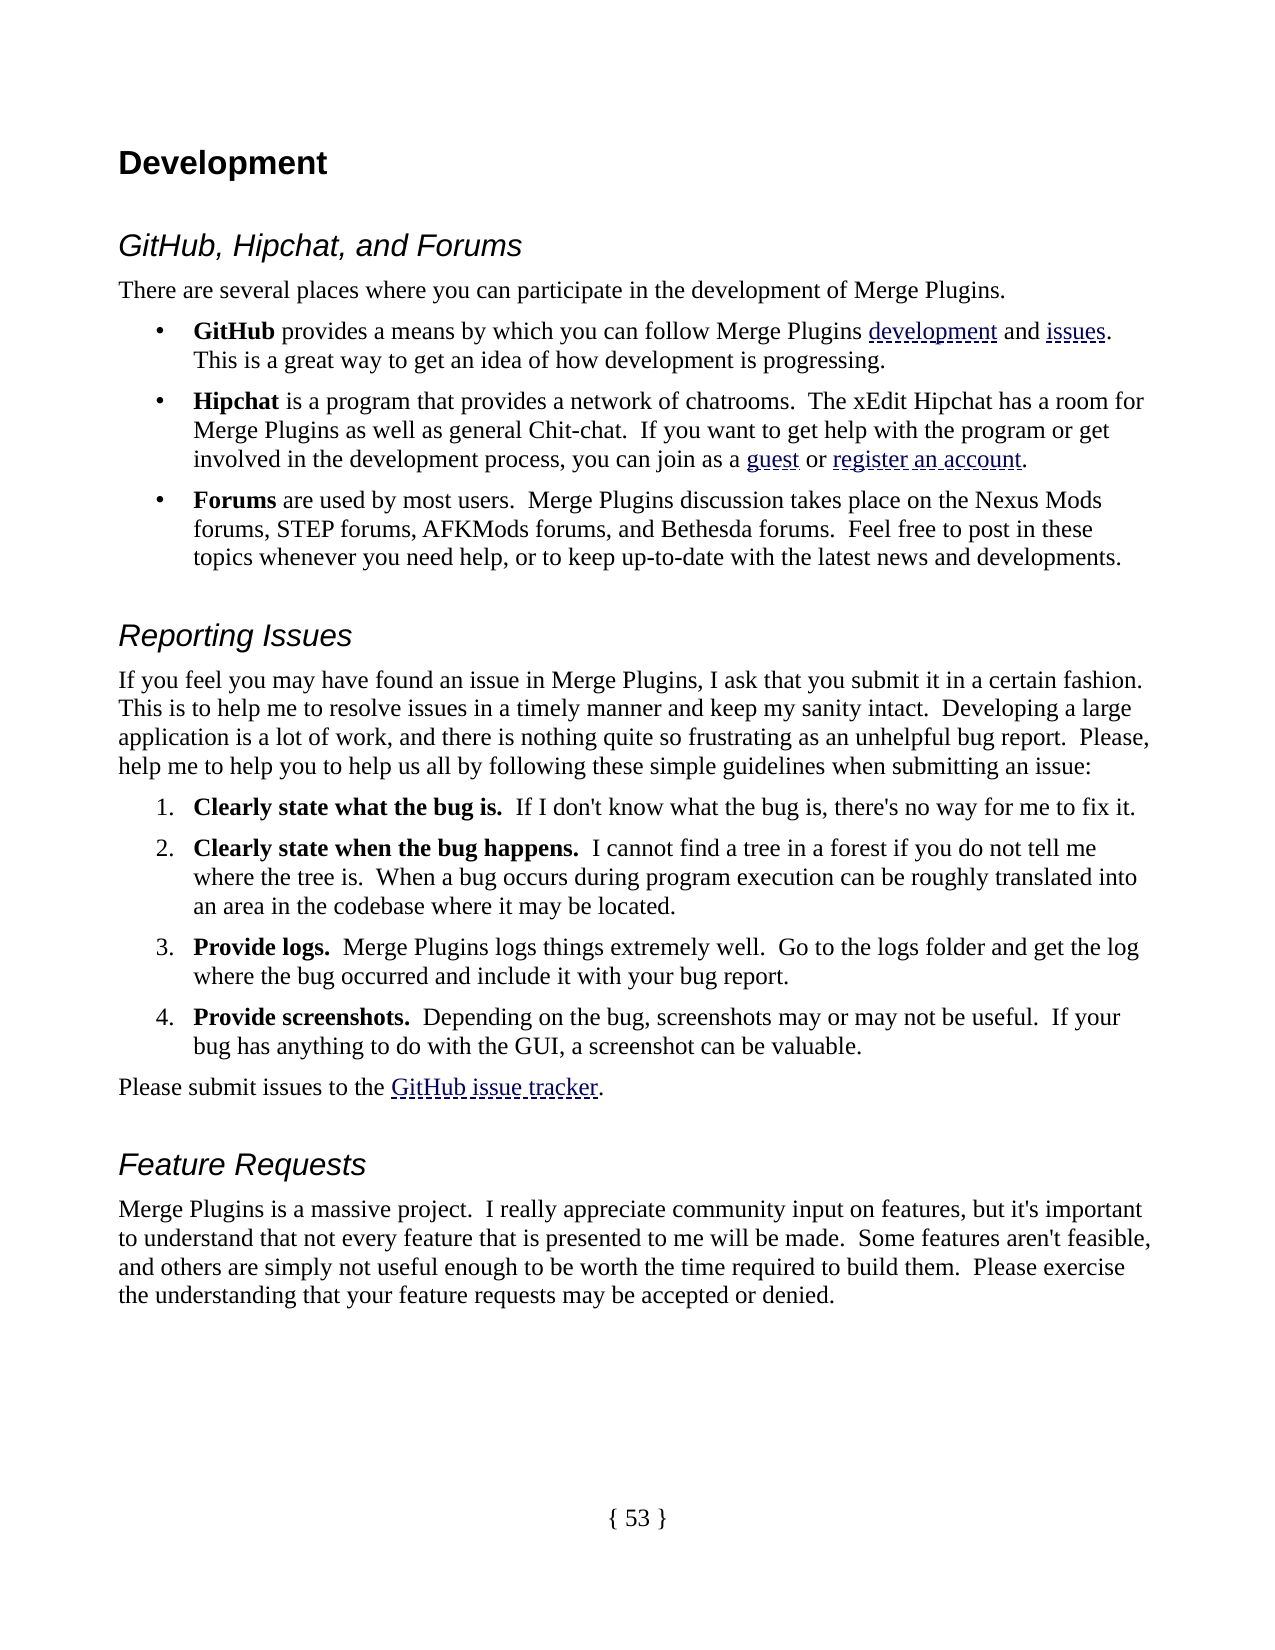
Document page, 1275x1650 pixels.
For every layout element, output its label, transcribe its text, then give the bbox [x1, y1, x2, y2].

list Clearly state what the bug is. If I don't know what the bug is, there's no way for me to fix it. [156, 792, 1157, 821]
list Hipchat is a program that provides a network of chatrooms. The xEdit Hipchat has a room for Merge Plugins as well as general Chit-chat. If you want to get help with the program or get involved in the development process, you can join as a guest or register an account. [156, 386, 1157, 472]
list Provide screenshots. Depending on the bug, screenshots may or may not be useful. If your bug has anything to do with the GUI, a screenshot can be valuable. [156, 1002, 1157, 1060]
list Provide logs. Merge Plugins logs things extremely well. Go to the logs folder and get the log where the bug occurred and include it with your bug report. [156, 932, 1157, 990]
subtitle Development [118, 143, 1157, 182]
subtitle GitHub, Hipchat, and Forums [118, 227, 1157, 263]
text If you feel you may have found an issue in Merge Plugins, I ask that you submit it in a certain fashion. This is to help me to resolve issues in a timely manner and keep my sanity intact. Developing a large application is a lot of work, and there is nothing quite so frustrating as an unhelpful bug report. Please, help me to help you to help us all by following these simple guidelines when submitting an issue: [118, 665, 1157, 780]
text Merge Plugins is a massive project. I really appreciate community input on features, but it's important to understand that not every feature that is presented to me will be made. Some features aren't feasible, and others are simply not useful enough to be worth the time required to build them. Please exercise the understanding that your feature requests may be accepted or denied. [118, 1194, 1157, 1309]
list GitHub provides a means by which you can follow Merge Plugins development and issues. This is a great way to get an idea of how development is progressing. [156, 316, 1157, 374]
subtitle Feature Requests [118, 1146, 1157, 1182]
text Please submit issues to the GitHub issue tracker. [118, 1072, 1157, 1101]
list Forums are used by most users. Merge Plugins discussion takes place on the Nexus Mods forums, STEP forums, AFKMods forums, and Bethesda forums. Feel free to post in these topics whenever you need help, or to keep up-to-date with the latest news and developments. [156, 485, 1157, 571]
text There are several places where you can participate in the development of Merge Plugins. [118, 275, 1157, 304]
subtitle Reporting Issues [118, 617, 1157, 653]
list Clearly state when the bug happens. I cannot find a tree in a forest if you do not tell me where the tree is. When a bug occurs during program execution can be roughly translated into an area in the codebase where it may be located. [156, 833, 1157, 920]
